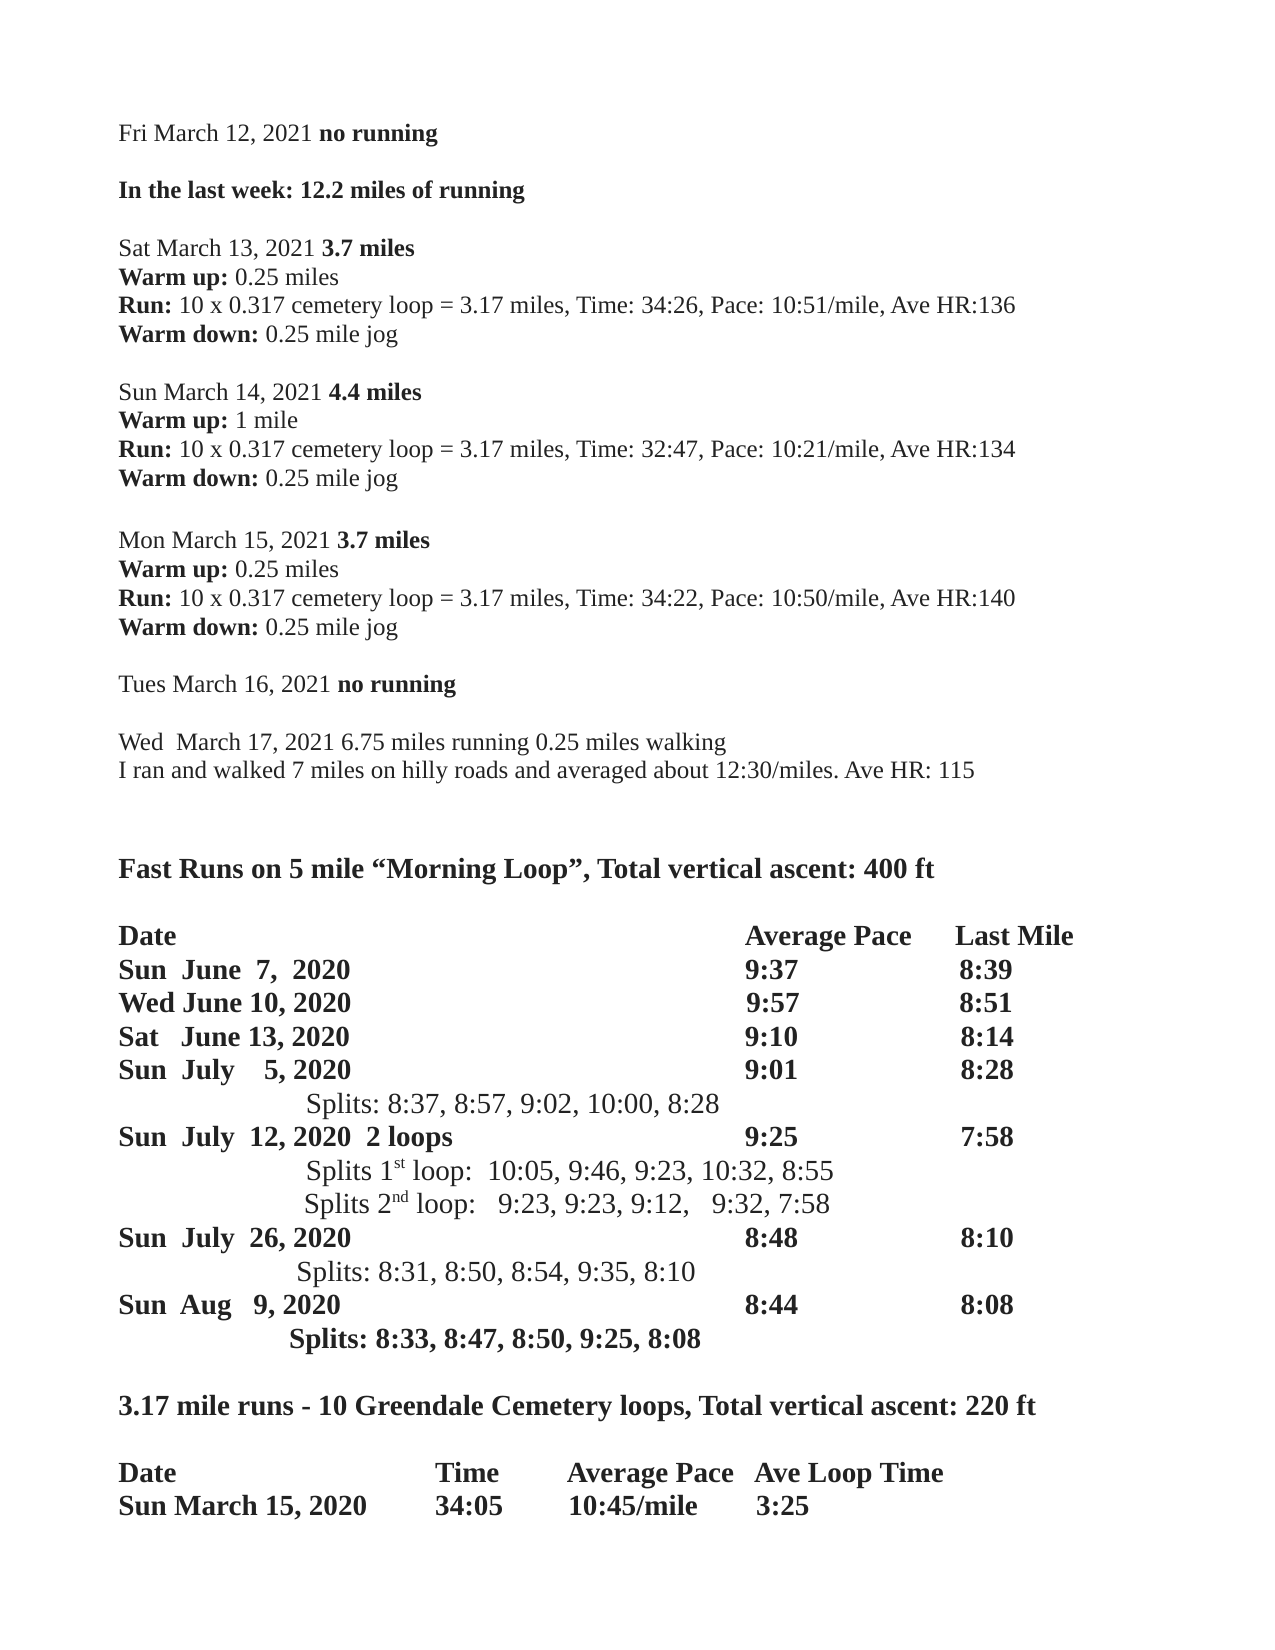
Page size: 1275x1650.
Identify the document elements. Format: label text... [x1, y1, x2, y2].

text Sun Aug 9, 2020 8:44 8:08 Splits: 8:33, 8:47, 8:50, 9:25, 8:08 [118, 1287, 1161, 1354]
text Tues March 16, 2021 no running [118, 669, 1161, 698]
text Run: 10 x 0.317 cemetery loop = 3.17 miles, Time: 34:22, Pace: 10:50/mile, Ave HR:140 [118, 583, 1161, 612]
text Warm up: 0.25 miles [118, 554, 1161, 583]
text Warm up: 0.25 miles [118, 262, 1161, 291]
text Sun June 7, 2020 9:37 8:39 [118, 952, 1161, 985]
text I ran and walked 7 miles on hilly roads and averaged about 12:30/miles. Ave HR: 115 [118, 755, 1161, 784]
text Mon March 15, 2021 3.7 miles [118, 525, 1161, 554]
text In the last week: 12.2 miles of running [118, 176, 1161, 204]
text Sat March 13, 2021 3.7 miles [118, 233, 1161, 262]
text Run: 10 x 0.317 cemetery loop = 3.17 miles, Time: 34:26, Pace: 10:51/mile, Ave HR:136 [118, 291, 1161, 319]
text Run: 10 x 0.317 cemetery loop = 3.17 miles, Time: 32:47, Pace: 10:21/mile, Ave HR:134 [118, 434, 1161, 463]
text Fast Runs on 5 mile “Morning Loop”, Total vertical ascent: 400 ft [118, 851, 1161, 885]
list 3.17 mile runs - 10 Greendale Cemetery loops, Total vertical ascent: 220 ft [118, 1388, 1161, 1421]
text Sat June 13, 2020 9:10 8:14 Sun July 5, 2020 9:01 8:28 Splits: 8:37, 8:57, 9:02, 10:00, 8:28 Sun July 12, 2020 2 loops 9:25 7:58 Splits 1st loop: 10:05, 9:46, 9:23, 10:32, 8:55 [118, 1019, 1161, 1187]
text Warm down: 0.25 mile jog [118, 319, 1161, 348]
text Date Time Average Pace Ave Loop Time [118, 1455, 1161, 1488]
text Fri March 12, 2021 no running [118, 118, 1161, 147]
text Wed June 10, 2020 9:57 8:51 [118, 985, 1161, 1019]
text Sun March 15, 2020 34:05 10:45/mile 3:25 [118, 1488, 1161, 1522]
text Warm down: 0.25 mile jog [118, 463, 1161, 492]
text Warm up: 1 mile [118, 406, 1161, 434]
text Wed March 17, 2021 6.75 miles running 0.25 miles walking [118, 727, 1161, 755]
text Sun July 26, 2020 8:48 8:10 Splits: 8:31, 8:50, 8:54, 9:35, 8:10 [118, 1220, 1161, 1287]
text Sun March 14, 2021 4.4 miles [118, 377, 1161, 406]
text Warm down: 0.25 mile jog [118, 612, 1161, 640]
text Splits 2nd loop: 9:23, 9:23, 9:12, 9:32, 7:58 [118, 1187, 1161, 1220]
text Date Average Pace Last Mile [118, 918, 1161, 952]
